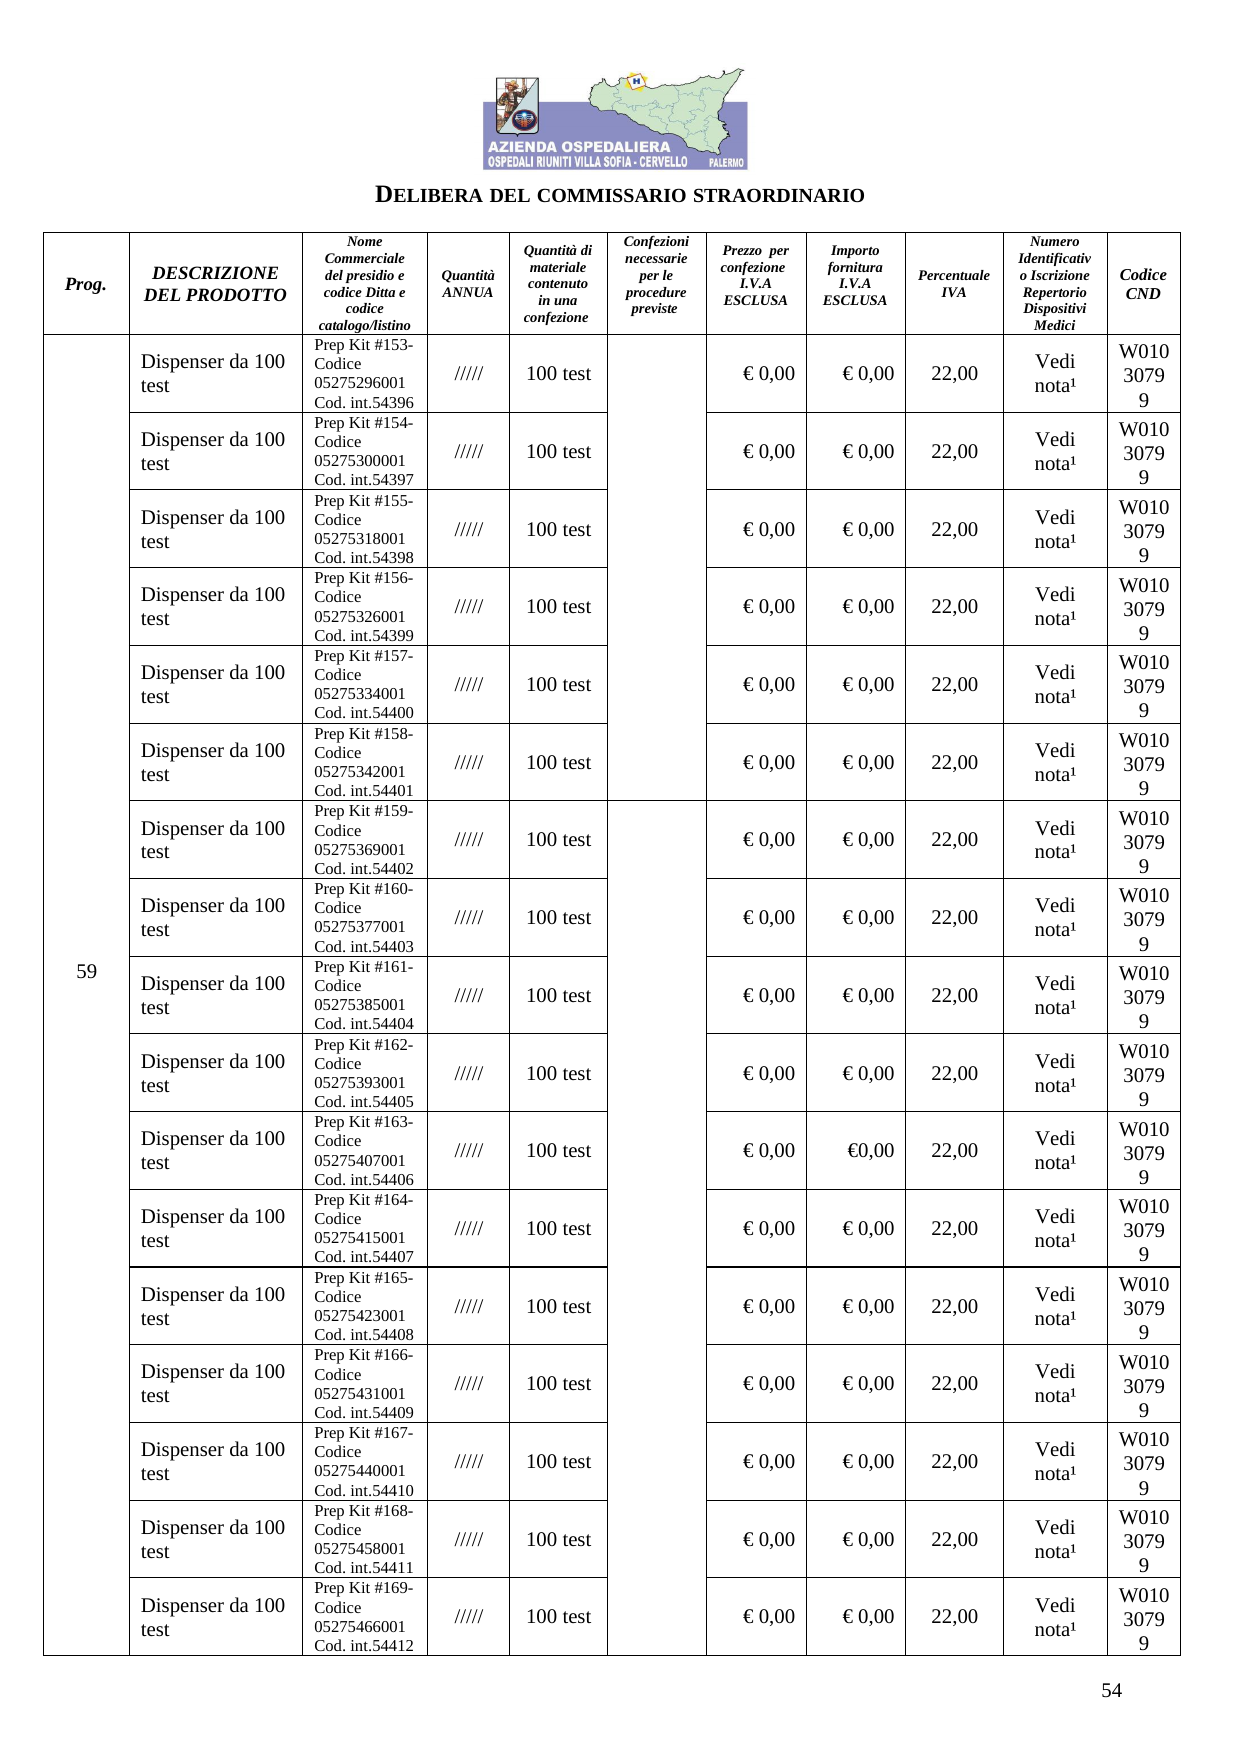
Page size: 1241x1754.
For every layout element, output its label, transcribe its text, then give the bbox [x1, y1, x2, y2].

table_cell Prep Kit #162- Codice 05275393001 Cod. int.54405 [303, 1034, 427, 1111]
table_cell Prep Kit #168- Codice 05275458001 Cod. int.54411 [303, 1501, 427, 1577]
table_cell € 0,00 [707, 646, 806, 722]
table_cell Prep Kit #155- Codice 05275318001 Cod. int.54398 [303, 490, 427, 567]
table_cell € 0,00 [707, 801, 806, 878]
table_cell Vedi nota¹ [1004, 1112, 1107, 1189]
table_cell € 0,00 [807, 568, 905, 645]
table_cell W01030799 [1108, 1578, 1180, 1655]
table_cell € 0,00 [807, 724, 905, 800]
table_cell ///// [428, 568, 509, 645]
table_cell Dispenser da 100 test [130, 957, 302, 1033]
table_cell Prep Kit #160- Codice 05275377001 Cod. int.54403 [303, 879, 427, 956]
table_header Nome Commerciale del presidio e codice Ditta e codice catalogo/listino [303, 233, 427, 334]
table_cell ///// [428, 801, 509, 878]
table_header Prog. [44, 233, 129, 334]
table_cell Dispenser da 100 test [130, 1423, 302, 1499]
table_cell ///// [428, 1268, 509, 1344]
table_cell Vedi nota¹ [1004, 1345, 1107, 1422]
table_cell 100 test [510, 879, 607, 956]
table_cell 100 test [510, 1112, 607, 1189]
table_cell 59 [44, 335, 129, 1655]
table_cell W01030799 [1108, 801, 1180, 878]
table_cell € 0,00 [707, 335, 806, 412]
table_cell W01030799 [1108, 1034, 1180, 1111]
table_header Confezioni necessarie per le procedure previste [608, 233, 706, 334]
table_cell 100 test [510, 1034, 607, 1111]
table_cell € 0,00 [807, 801, 905, 878]
table_cell Vedi nota¹ [1004, 879, 1107, 956]
table_cell € 0,00 [707, 1034, 806, 1111]
table_cell Vedi nota¹ [1004, 724, 1107, 800]
table_cell € 0,00 [707, 490, 806, 567]
table_cell € 0,00 [707, 1501, 806, 1577]
table_cell Dispenser da 100 test [130, 879, 302, 956]
table_cell € 0,00 [707, 1268, 806, 1344]
table_cell ///// [428, 1190, 509, 1266]
table_header Numero Identificativo Iscrizione Repertorio Dispositivi Medici [1004, 233, 1107, 334]
table_cell 100 test [510, 1268, 607, 1344]
table_cell Vedi nota¹ [1004, 1578, 1107, 1655]
table_cell ///// [428, 646, 509, 722]
table_cell 22,00 [906, 1501, 1003, 1577]
table_cell ///// [428, 1501, 509, 1577]
table_cell € 0,00 [807, 1345, 905, 1422]
table_cell Prep Kit #169- Codice 05275466001 Cod. int.54412 [303, 1578, 427, 1655]
table_cell € 0,00 [707, 1423, 806, 1499]
table_cell Prep Kit #165- Codice 05275423001 Cod. int.54408 [303, 1268, 427, 1344]
table_cell ///// [428, 1345, 509, 1422]
table_cell € 0,00 [807, 490, 905, 567]
table_cell Vedi nota¹ [1004, 801, 1107, 878]
table_cell Vedi nota¹ [1004, 957, 1107, 1033]
table_cell W01030799 [1108, 1190, 1180, 1266]
table_cell 100 test [510, 1578, 607, 1655]
table_header Prezzo per confezione I.V.A ESCLUSA [707, 233, 806, 334]
table_cell € 0,00 [807, 1423, 905, 1499]
table_cell € 0,00 [707, 957, 806, 1033]
table_cell Dispenser da 100 test [130, 1112, 302, 1189]
table_cell Vedi nota¹ [1004, 1034, 1107, 1111]
table_cell 22,00 [906, 957, 1003, 1033]
table_cell Dispenser da 100 test [130, 413, 302, 489]
table_cell Prep Kit #156- Codice 05275326001 Cod. int.54399 [303, 568, 427, 645]
table_cell € 0,00 [807, 413, 905, 489]
table_header DESCRIZIONE DEL PRODOTTO [130, 233, 302, 334]
table_cell 100 test [510, 801, 607, 878]
table_cell € 0,00 [807, 335, 905, 412]
table_cell € 0,00 [707, 1190, 806, 1266]
table_cell 22,00 [906, 413, 1003, 489]
table_cell ///// [428, 724, 509, 800]
table_cell € 0,00 [807, 1034, 905, 1111]
table_cell ///// [428, 1034, 509, 1111]
table_cell W01030799 [1108, 646, 1180, 722]
table_cell € 0,00 [807, 957, 905, 1033]
table_cell [608, 801, 706, 1655]
table_cell 100 test [510, 1501, 607, 1577]
table_cell € 0,00 [807, 646, 905, 722]
table_cell Dispenser da 100 test [130, 801, 302, 878]
table_cell 22,00 [906, 1423, 1003, 1499]
table_cell Dispenser da 100 test [130, 1268, 302, 1344]
table_cell 22,00 [906, 1345, 1003, 1422]
table_cell € 0,00 [707, 1578, 806, 1655]
table_cell 22,00 [906, 335, 1003, 412]
table_cell € 0,00 [707, 1112, 806, 1189]
table_cell € 0,00 [707, 724, 806, 800]
table_cell Vedi nota¹ [1004, 1190, 1107, 1266]
table_cell Dispenser da 100 test [130, 1034, 302, 1111]
table_cell Prep Kit #167- Codice 05275440001 Cod. int.54410 [303, 1423, 427, 1499]
table_cell W01030799 [1108, 1345, 1180, 1422]
table_cell 22,00 [906, 801, 1003, 878]
table_cell W01030799 [1108, 1501, 1180, 1577]
table_cell € 0,00 [707, 879, 806, 956]
table_cell Prep Kit #158- Codice 05275342001 Cod. int.54401 [303, 724, 427, 800]
table_cell € 0,00 [807, 1268, 905, 1344]
table_cell 100 test [510, 646, 607, 722]
table_cell € 0,00 [807, 1578, 905, 1655]
table_cell 100 test [510, 957, 607, 1033]
table_cell W01030799 [1108, 568, 1180, 645]
table_cell ///// [428, 335, 509, 412]
table_cell W01030799 [1108, 490, 1180, 567]
table_cell 22,00 [906, 1578, 1003, 1655]
table_cell W01030799 [1108, 957, 1180, 1033]
table_cell 22,00 [906, 1034, 1003, 1111]
table_cell W01030799 [1108, 879, 1180, 956]
table_cell 22,00 [906, 646, 1003, 722]
table_header Quantità ANNUA [428, 233, 509, 334]
table_cell ///// [428, 1578, 509, 1655]
table_cell 100 test [510, 490, 607, 567]
table_cell Prep Kit #154- Codice 05275300001 Cod. int.54397 [303, 413, 427, 489]
table_cell 22,00 [906, 490, 1003, 567]
table_cell Vedi nota¹ [1004, 1268, 1107, 1344]
table_cell W01030799 [1108, 1112, 1180, 1189]
table_cell ///// [428, 1423, 509, 1499]
table_cell Vedi nota¹ [1004, 335, 1107, 412]
table_cell Prep Kit #163- Codice 05275407001 Cod. int.54406 [303, 1112, 427, 1189]
table_cell 100 test [510, 724, 607, 800]
table_cell Prep Kit #153- Codice 05275296001 Cod. int.54396 [303, 335, 427, 412]
table_cell 22,00 [906, 724, 1003, 800]
table_cell Dispenser da 100 test [130, 490, 302, 567]
table_header Codice CND [1108, 233, 1180, 334]
table_cell ///// [428, 413, 509, 489]
table_cell ///// [428, 957, 509, 1033]
table_cell 100 test [510, 1423, 607, 1499]
table_cell 100 test [510, 1190, 607, 1266]
table_cell ///// [428, 879, 509, 956]
table_cell Dispenser da 100 test [130, 724, 302, 800]
table_cell 100 test [510, 413, 607, 489]
table_cell Vedi nota¹ [1004, 1423, 1107, 1499]
table_cell € 0,00 [807, 879, 905, 956]
table_cell ///// [428, 1112, 509, 1189]
table_cell € 0,00 [807, 1190, 905, 1266]
table_cell 100 test [510, 1345, 607, 1422]
table_cell W01030799 [1108, 724, 1180, 800]
table_cell W01030799 [1108, 1268, 1180, 1344]
table_cell Prep Kit #159- Codice 05275369001 Cod. int.54402 [303, 801, 427, 878]
table_cell Prep Kit #166- Codice 05275431001 Cod. int.54409 [303, 1345, 427, 1422]
table_cell Dispenser da 100 test [130, 1190, 302, 1266]
table_cell [608, 335, 706, 800]
table_cell Dispenser da 100 test [130, 1501, 302, 1577]
table_cell Dispenser da 100 test [130, 1578, 302, 1655]
table_cell 22,00 [906, 1268, 1003, 1344]
table_cell W01030799 [1108, 335, 1180, 412]
table_cell € 0,00 [707, 1345, 806, 1422]
table_cell € 0,00 [707, 568, 806, 645]
table_cell € 0,00 [807, 1501, 905, 1577]
table_cell Vedi nota¹ [1004, 490, 1107, 567]
table_cell Dispenser da 100 test [130, 646, 302, 722]
table_cell Prep Kit #161- Codice 05275385001 Cod. int.54404 [303, 957, 427, 1033]
table_header Quantità di materiale contenuto in una confezione [510, 233, 607, 334]
table_cell Dispenser da 100 test [130, 1345, 302, 1422]
table_cell Vedi nota¹ [1004, 646, 1107, 722]
table_header Importo fornitura I.V.A ESCLUSA [807, 233, 905, 334]
table_cell 22,00 [906, 568, 1003, 645]
table_cell Prep Kit #157- Codice 05275334001 Cod. int.54400 [303, 646, 427, 722]
table_cell Vedi nota¹ [1004, 568, 1107, 645]
table_cell 22,00 [906, 879, 1003, 956]
table_cell €0,00 [807, 1112, 905, 1189]
table_cell W01030799 [1108, 1423, 1180, 1499]
table_cell Dispenser da 100 test [130, 568, 302, 645]
table_cell 22,00 [906, 1190, 1003, 1266]
table_cell 100 test [510, 568, 607, 645]
table_header Percentuale IVA [906, 233, 1003, 334]
table_cell Prep Kit #164- Codice 05275415001 Cod. int.54407 [303, 1190, 427, 1266]
table_cell W01030799 [1108, 413, 1180, 489]
table_cell Dispenser da 100 test [130, 335, 302, 412]
table_cell Vedi nota¹ [1004, 1501, 1107, 1577]
table_cell 22,00 [906, 1112, 1003, 1189]
table_cell ///// [428, 490, 509, 567]
table_cell 100 test [510, 335, 607, 412]
table_cell € 0,00 [707, 413, 806, 489]
table_cell Vedi nota¹ [1004, 413, 1107, 489]
